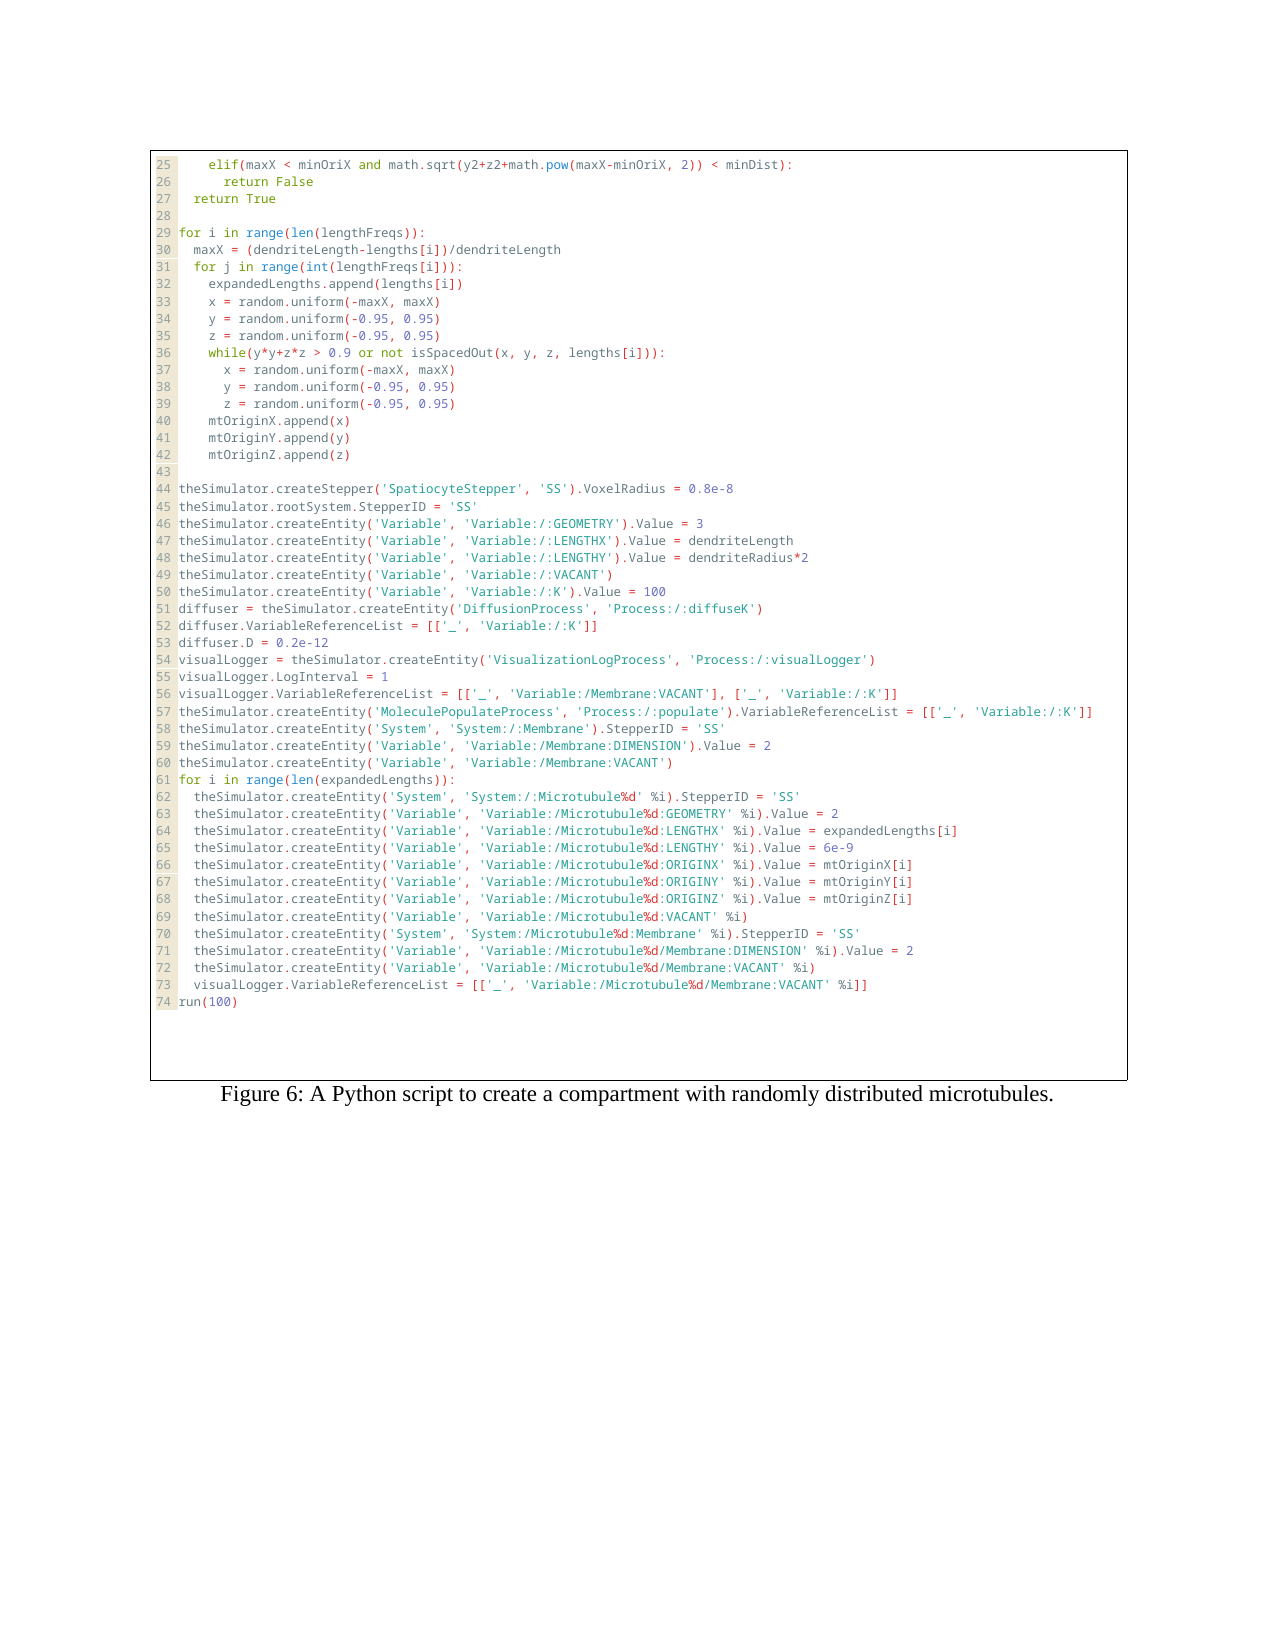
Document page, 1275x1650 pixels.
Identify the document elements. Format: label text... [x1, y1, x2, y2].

table_header 25 elif(maxX < minOriX and math.sqrt(y2+z2+math.pow(maxX-minOriX, 2)) < minDist): 26 return False 27 return True 28 29 for i in range(len(lengthFreqs)): 30 maxX = (dendriteLength-lengths[i])/dendriteLength 31 for j in range(int(lengthFreqs[i])): 32 expandedLengths.append(lengths[i]) 33 x = random.uniform(-maxX, maxX) 34 y = random.uniform(-0.95, 0.95) 35 z = random.uniform(-0.95, 0.95) 36 while(y*y+z*z > 0.9 or not isSpacedOut(x, y, z, lengths[i])): 37 x = random.uniform(-maxX, maxX) 38 y = random.uniform(-0.95, 0.95) 39 z = random.uniform(-0.95, 0.95) 40 mtOriginX.append(x) 41 mtOriginY.append(y) 42 mtOriginZ.append(z) 43 44 theSimulator.createStepper('SpatiocyteStepper', 'SS').VoxelRadius = 0.8e-8 45 theSimulator.rootSystem.StepperID = 'SS' 46 theSimulator.createEntity('Variable', 'Variable:/:GEOMETRY').Value = 3 47 theSimulator.createEntity('Variable', 'Variable:/:LENGTHX').Value = dendriteLength 48 theSimulator.createEntity('Variable', 'Variable:/:LENGTHY').Value = dendriteRadius*2 49 theSimulator.createEntity('Variable', 'Variable:/:VACANT') 50 theSimulator.createEntity('Variable', 'Variable:/:K').Value = 100 51 diffuser = theSimulator.createEntity('DiffusionProcess', 'Process:/:diffuseK') 52 diffuser.VariableReferenceList = [['_', 'Variable:/:K']] 53 diffuser.D = 0.2e-12 54 visualLogger = theSimulator.createEntity('VisualizationLogProcess', 'Process:/:visualLogger') 55 visualLogger.LogInterval = 1 56 visualLogger.VariableReferenceList = [['_', 'Variable:/Membrane:VACANT'], ['_', 'Variable:/:K']] 57 theSimulator.createEntity('MoleculePopulateProcess', 'Process:/:populate').VariableReferenceList = [['_', 'Variable:/:K']] 58 theSimulator.createEntity('System', 'System:/:Membrane').StepperID = 'SS' 59 theSimulator.createEntity('Variable', 'Variable:/Membrane:DIMENSION').Value = 2 60 theSimulator.createEntity('Variable', 'Variable:/Membrane:VACANT') 61 for i in range(len(expandedLengths)): 62 theSimulator.createEntity('System', 'System:/:Microtubule%d' %i).StepperID = 'SS' 63 theSimulator.createEntity('Variable', 'Variable:/Microtubule%d:GEOMETRY' %i).Value = 2 64 theSimulator.createEntity('Variable', 'Variable:/Microtubule%d:LENGTHX' %i).Value = expandedLengths[i] 65 theSimulator.createEntity('Variable', 'Variable:/Microtubule%d:LENGTHY' %i).Value = 6e-9 66 theSimulator.createEntity('Variable', 'Variable:/Microtubule%d:ORIGINX' %i).Value = mtOriginX[i] 67 theSimulator.createEntity('Variable', 'Variable:/Microtubule%d:ORIGINY' %i).Value = mtOriginY[i] 68 theSimulator.createEntity('Variable', 'Variable:/Microtubule%d:ORIGINZ' %i).Value = mtOriginZ[i] 69 theSimulator.createEntity('Variable', 'Variable:/Microtubule%d:VACANT' %i) 70 theSimulator.createEntity('System', 'System:/Microtubule%d:Membrane' %i).StepperID = 'SS' 71 theSimulator.createEntity('Variable', 'Variable:/Microtubule%d/Membrane:DIMENSION' %i).Value = 2 72 theSimulator.createEntity('Variable', 'Variable:/Microtubule%d/Membrane:VACANT' %i) 73 visualLogger.VariableReferenceList = [['_', 'Variable:/Microtubule%d/Membrane:VACANT' %i]] 74 run(100) [151, 151, 1127, 1079]
text Figure 6: A Python script to create a compartment with randomly distributed microtubules. [150, 1081, 1125, 1106]
